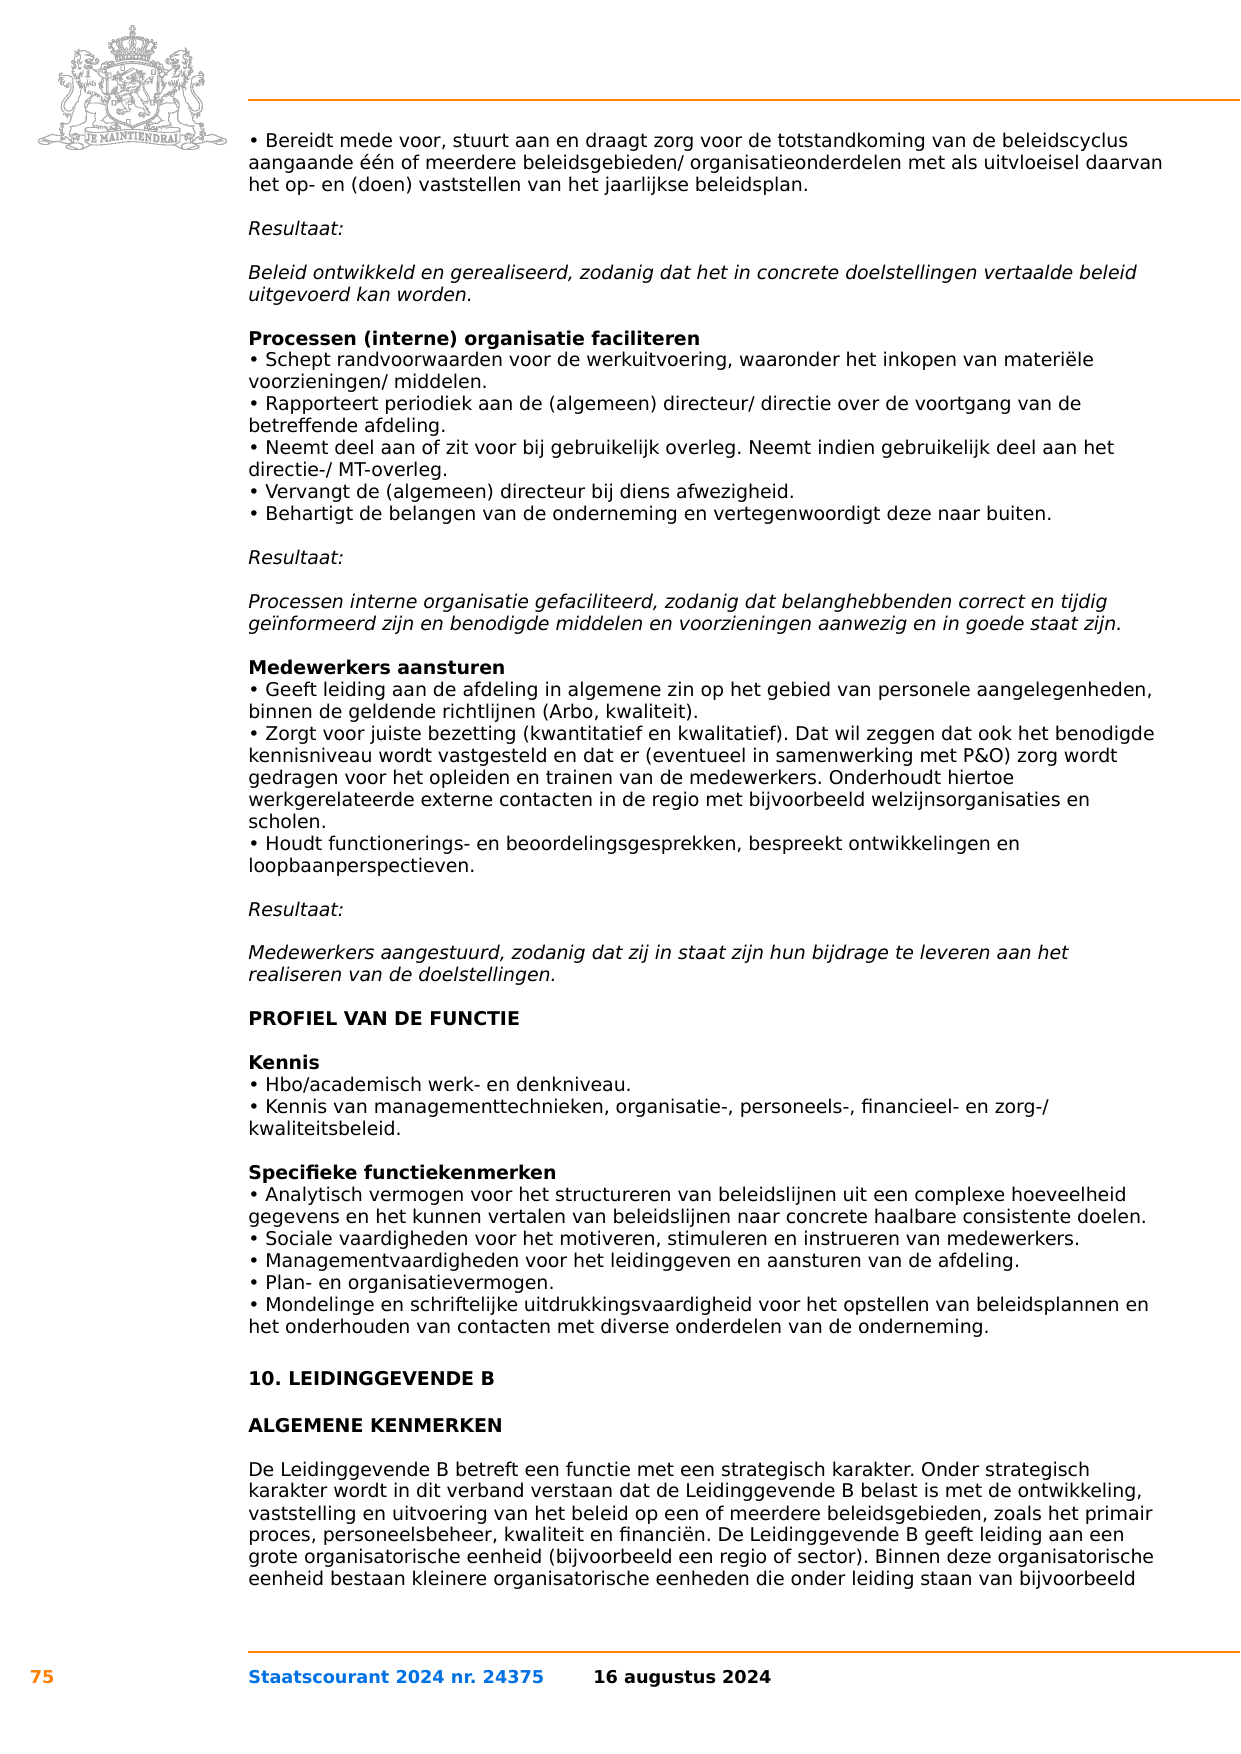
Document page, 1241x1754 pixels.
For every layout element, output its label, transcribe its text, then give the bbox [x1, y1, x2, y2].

picture [38, 25, 227, 150]
subtitle ALGEMENE KENMERKEN [248, 1414, 1163, 1437]
text • Houdt functionerings- en beoordelingsgesprekken, bespreekt ontwikkelingen en loopbaanperspectieven. [248, 833, 1163, 877]
text Resultaat: [248, 218, 1163, 240]
subtitle PROFIEL VAN DE FUNCTIE [248, 1008, 1163, 1030]
text De Leidinggevende B betreft een functie met een strategisch karakter. Onder strategisch karakter wordt in dit verband verstaan dat de Leidinggevende B belast is met de ontwikkeling, vaststelling en uitvoering van het beleid op een of meerdere beleidsgebieden, zoals het primair proces, personeelsbeheer, kwaliteit en financiën. De Leidinggevende B geeft leiding aan een grote organisatorische eenheid (bijvoorbeeld een regio of sector). Binnen deze organisatorische eenheid bestaan kleinere organisatorische eenheden die onder leiding staan van bijvoorbeeld [248, 1458, 1163, 1590]
text • Sociale vaardigheden voor het motiveren, stimuleren en instrueren van medewerkers. [248, 1228, 1163, 1250]
text • Analytisch vermogen voor het structureren van beleidslijnen uit een complexe hoeveelheid gegevens en het kunnen vertalen van beleidslijnen naar concrete haalbare consistente doelen. [248, 1184, 1163, 1228]
text • Hbo/academisch werk- en denkniveau. [248, 1074, 1163, 1096]
subtitle Medewerkers aansturen [248, 657, 1163, 679]
subtitle Kennis [248, 1052, 1163, 1074]
text Resultaat: [248, 547, 1163, 569]
text Resultaat: [248, 898, 1163, 920]
text • Plan- en organisatievermogen. [248, 1272, 1163, 1294]
text Processen interne organisatie gefaciliteerd, zodanig dat belanghebbenden correct en tijdig geïnformeerd zijn en benodigde middelen en voorzieningen aanwezig en in goede staat zijn. [248, 591, 1163, 635]
text • Neemt deel aan of zit voor bij gebruikelijk overleg. Neemt indien gebruikelijk deel aan het directie-/ MT-overleg. [248, 437, 1163, 481]
text • Schept randvoorwaarden voor de werkuitvoering, waaronder het inkopen van materiële voorzieningen/ middelen. [248, 349, 1163, 393]
text • Vervangt de (algemeen) directeur bij diens afwezigheid. [248, 481, 1163, 503]
text Beleid ontwikkeld en gerealiseerd, zodanig dat het in concrete doelstellingen vertaalde beleid uitgevoerd kan worden. [248, 262, 1163, 306]
text • Rapporteert periodiek aan de (algemeen) directeur/ directie over de voortgang van de betreffende afdeling. [248, 393, 1163, 437]
text • Kennis van managementtechnieken, organisatie-, personeels-, financieel- en zorg-/ kwaliteitsbeleid. [248, 1096, 1163, 1140]
subtitle 10. LEIDINGGEVENDE B [248, 1368, 1163, 1389]
text • Zorgt voor juiste bezetting (kwantitatief en kwalitatief). Dat wil zeggen dat ook het benodigde kennisniveau wordt vastgesteld en dat er (eventueel in samenwerking met P&O) zorg wordt gedragen voor het opleiden en trainen van de medewerkers. Onderhoudt hiertoe werkgerelateerde externe contacten in de regio met bijvoorbeeld welzijnsorganisaties en scholen. [248, 723, 1163, 833]
text • Managementvaardigheden voor het leidinggeven en aansturen van de afdeling. [248, 1250, 1163, 1272]
subtitle Processen (interne) organisatie faciliteren [248, 327, 1163, 349]
subtitle Specifieke functiekenmerken [248, 1162, 1163, 1184]
text • Behartigt de belangen van de onderneming en vertegenwoordigt deze naar buiten. [248, 503, 1163, 525]
text • Geeft leiding aan de afdeling in algemene zin op het gebied van personele aangelegenheden, binnen de geldende richtlijnen (Arbo, kwaliteit). [248, 679, 1163, 723]
text Medewerkers aangestuurd, zodanig dat zij in staat zijn hun bijdrage te leveren aan het realiseren van de doelstellingen. [248, 942, 1163, 986]
text • Mondelinge en schriftelijke uitdrukkingsvaardigheid voor het opstellen van beleidsplannen en het onderhouden van contacten met diverse onderdelen van de onderneming. [248, 1294, 1163, 1338]
text • Bereidt mede voor, stuurt aan en draagt zorg voor de totstandkoming van de beleidscyclus aangaande één of meerdere beleidsgebieden/ organisatieonderdelen met als uitvloeisel daarvan het op- en (doen) vaststellen van het jaarlijkse beleidsplan. [248, 130, 1163, 196]
